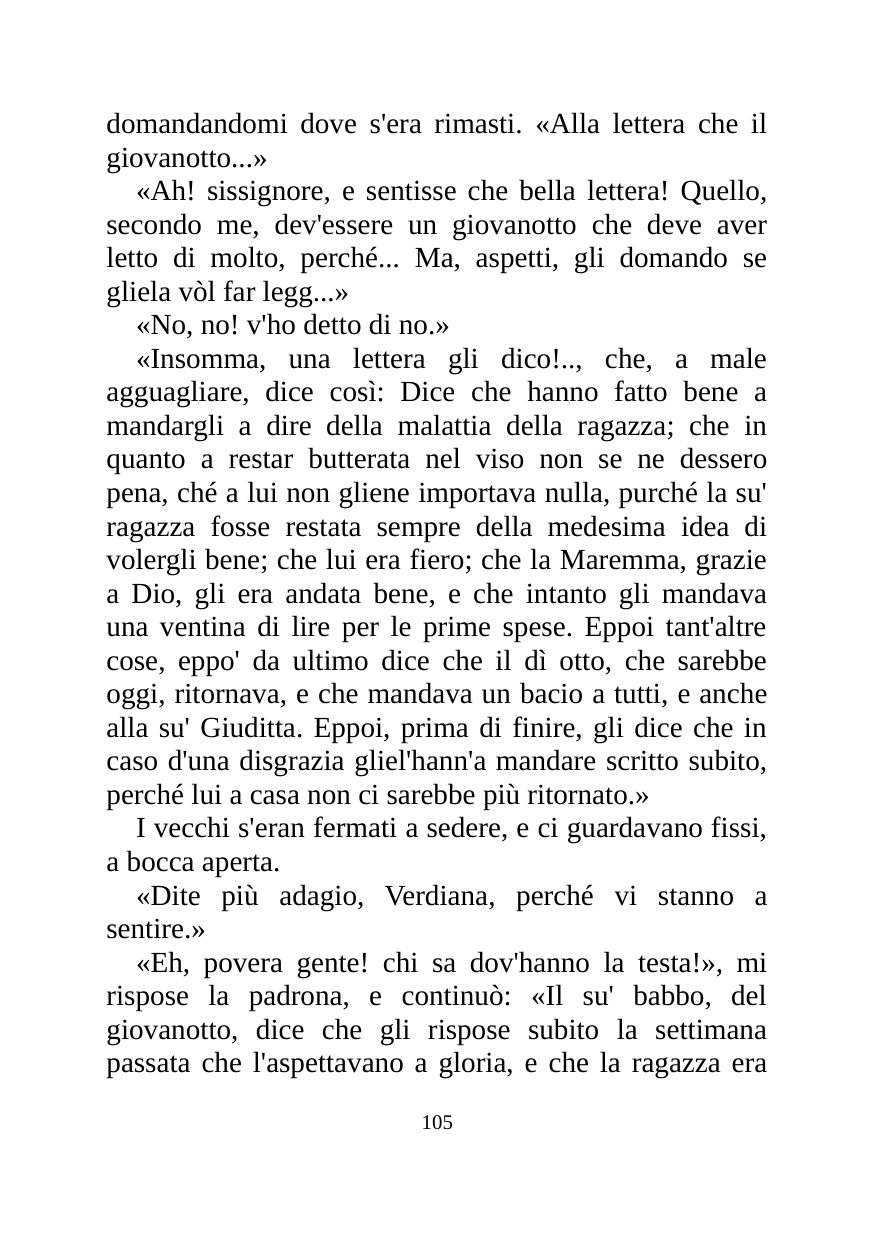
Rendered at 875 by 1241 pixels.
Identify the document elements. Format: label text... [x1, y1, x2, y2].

text domandandomi dove s'era rimasti. «Alla lettera che il giovanotto...» [106, 106, 768, 173]
text I vecchi s'eran fermati a sedere, e ci guardavano fissi, a bocca aperta. [106, 811, 768, 878]
text «Dite più adagio, Verdiana, perché vi stanno a sentire.» [106, 878, 768, 945]
text «Insomma, una lettera gli dico!.., che, a male agguagliare, dice così: Dice che hanno fatto bene a mandargli a dire della malattia della ragazza; che in quanto a restar butterata nel viso non se ne dessero pena, ché a lui non gliene importava nulla, purché la su' ragazza fosse restata sempre della medesima idea di volergli bene; che lui era fiero; che la Maremma, grazie a Dio, gli era andata bene, e che intanto gli mandava una ventina di lire per le prime spese. Eppoi tant'altre cose, eppo' da ultimo dice che il dì otto, che sarebbe oggi, ritornava, e che mandava un bacio a tutti, e anche alla su' Giuditta. Eppoi, prima di finire, gli dice che in caso d'una disgrazia gliel'hann'a mandare scritto subito, perché lui a casa non ci sarebbe più ritornato.» [106, 341, 768, 811]
text «Eh, povera gente! chi sa dov'hanno la testa!», mi rispose la padrona, e continuò: «Il su' babbo, del giovanotto, dice che gli rispose subito la settimana passata che l'aspettavano a gloria, e che la ragazza era [106, 945, 768, 1079]
text «Ah! sissignore, e sentisse che bella lettera! Quello, secondo me, dev'essere un giovanotto che deve aver letto di molto, perché... Ma, aspetti, gli domando se gliela vòl far legg...» [106, 173, 768, 307]
text «No, no! v'ho detto di no.» [106, 307, 768, 341]
